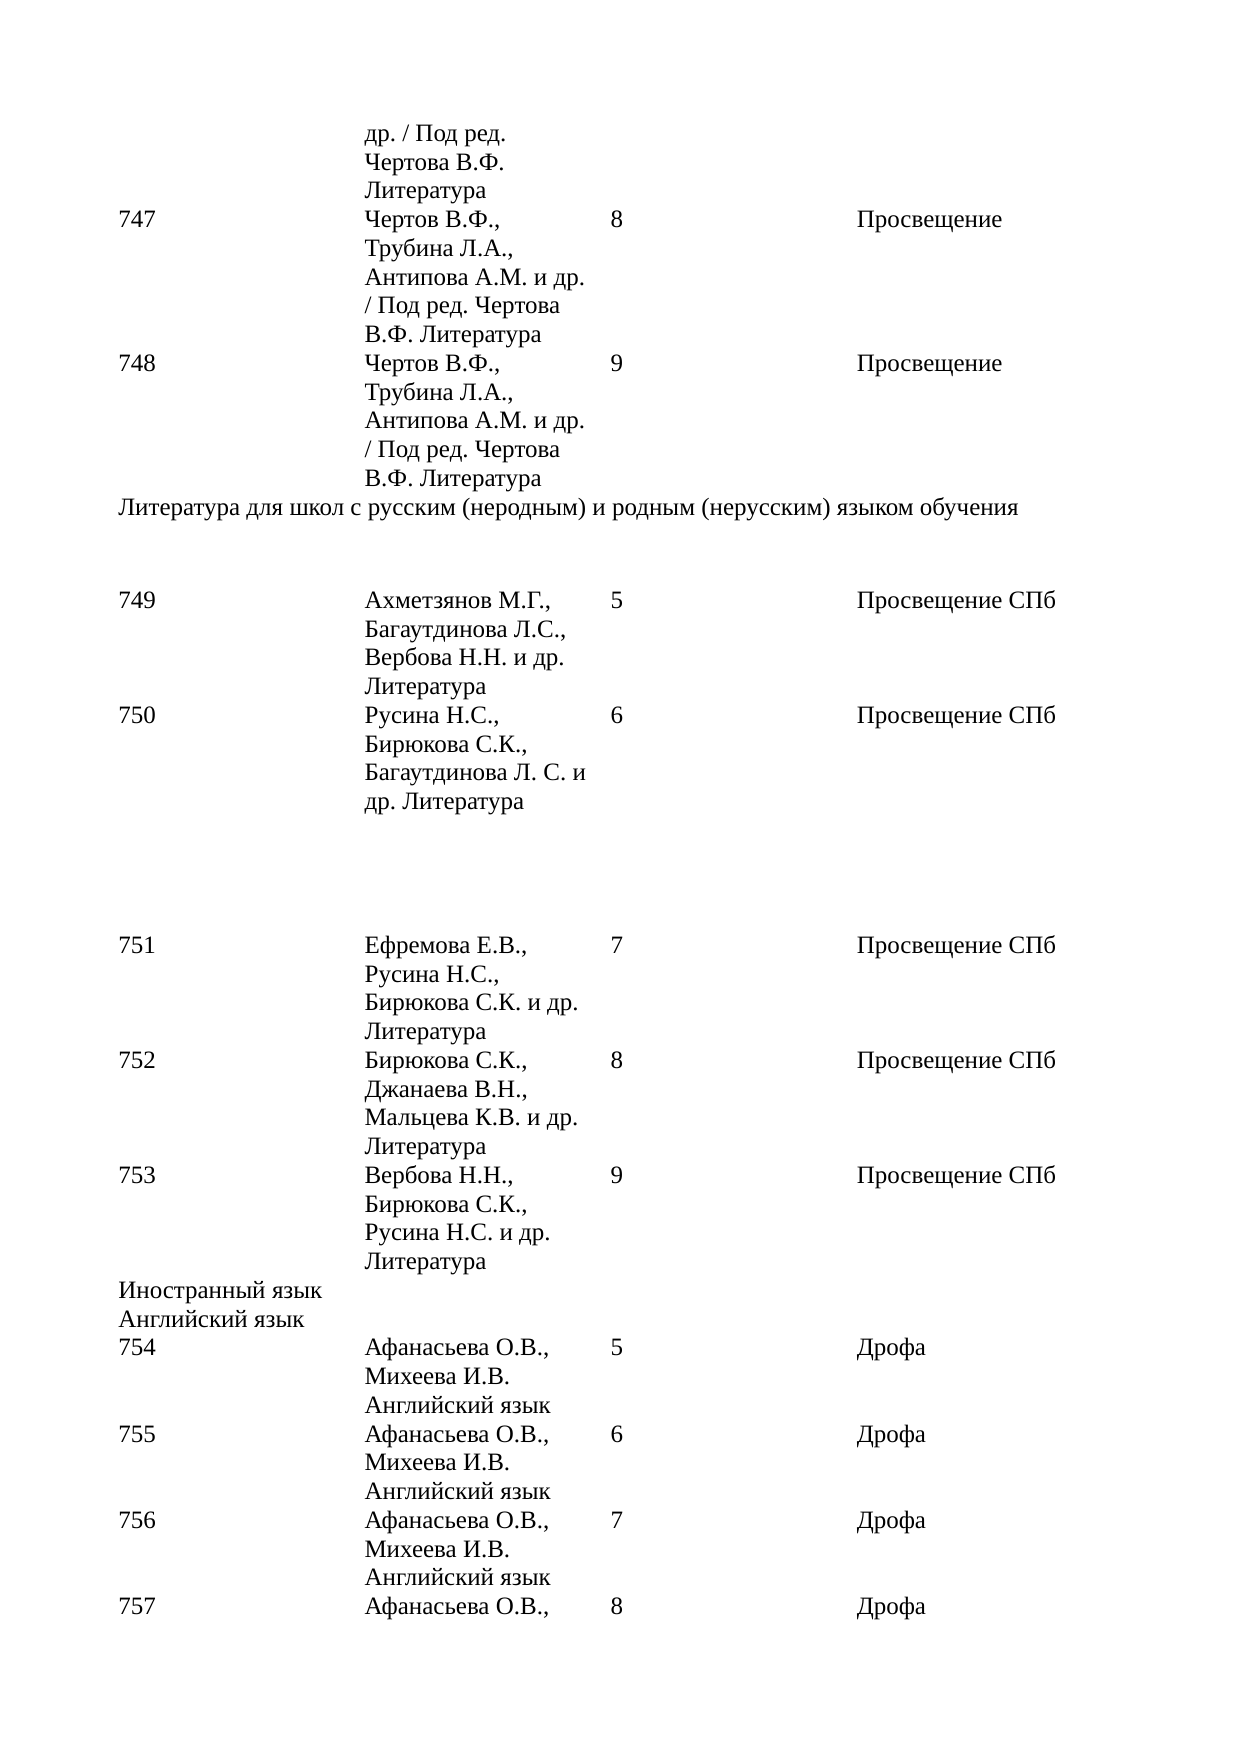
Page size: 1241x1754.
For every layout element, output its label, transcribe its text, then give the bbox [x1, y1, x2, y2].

table_cell Просвещение СПб [845, 1045, 1091, 1160]
table_header 749 [107, 585, 353, 700]
table_cell [599, 118, 845, 204]
table_header Иностранный язык [107, 1275, 1092, 1304]
table_cell Просвещение СПб [845, 1160, 1091, 1275]
table_cell Русина Н.С., Бирюкова С.К., Багаутдинова Л. С. и др. Литература [353, 700, 599, 815]
table_header Ахметзянов М.Г., Багаутдинова Л.С., Вербова Н.Н. и др. Литература [353, 585, 599, 700]
table_cell 7 [599, 1505, 845, 1591]
table_cell 757 [107, 1591, 353, 1636]
table_header Дрофа [845, 1333, 1091, 1419]
table_cell Афанасьева О.В., Михеева И.В. Английский язык [353, 1419, 599, 1505]
table_cell 748 [107, 348, 353, 492]
table_cell Вербова Н.Н., Бирюкова С.К., Русина Н.С. и др. Литература [353, 1160, 599, 1275]
table_cell Афанасьева О.В., [353, 1591, 599, 1636]
table_cell 753 [107, 1160, 353, 1275]
table_cell [107, 118, 353, 204]
table_cell Дрофа [845, 1419, 1091, 1505]
table_header 751 [107, 930, 353, 1045]
table_header 754 [107, 1333, 353, 1419]
table_cell 9 [599, 348, 845, 492]
table_header Литература для школ с русским (неродным) и родным (нерусским) языком обучения [107, 492, 1092, 585]
table_header Ефремова Е.В., Русина Н.С., Бирюкова С.К. и др. Литература [353, 930, 599, 1045]
table_cell др. / Под ред. Чертова В.Ф. Литература [353, 118, 599, 204]
table_cell Дрофа [845, 1505, 1091, 1591]
table_header 7 [599, 930, 845, 1045]
table_cell Просвещение [845, 204, 1091, 348]
table_cell 8 [599, 204, 845, 348]
table_cell 747 [107, 204, 353, 348]
table_header Просвещение СПб [845, 930, 1091, 1045]
table_cell Дрофа [845, 1591, 1091, 1636]
table_cell 9 [599, 1160, 845, 1275]
table_cell Чертов В.Ф., Трубина Л.А., Антипова А.М. и др. / Под ред. Чертова В.Ф. Литература [353, 348, 599, 492]
table_cell [845, 118, 1091, 204]
table_cell 6 [599, 700, 845, 815]
table_header Просвещение СПб [845, 585, 1091, 700]
table_cell Английский язык [107, 1304, 1092, 1332]
table_cell Афанасьева О.В., Михеева И.В. Английский язык [353, 1505, 599, 1591]
table_cell Бирюкова С.К., Джанаева В.Н., Мальцева К.В. и др. Литература [353, 1045, 599, 1160]
table_header Афанасьева О.В., Михеева И.В. Английский язык [353, 1333, 599, 1419]
table_cell 8 [599, 1045, 845, 1160]
table_cell 752 [107, 1045, 353, 1160]
table_cell 756 [107, 1505, 353, 1591]
table_header 5 [599, 585, 845, 700]
table_cell 755 [107, 1419, 353, 1505]
table_cell 6 [599, 1419, 845, 1505]
table_header 5 [599, 1333, 845, 1419]
table_cell 8 [599, 1591, 845, 1636]
table_cell 750 [107, 700, 353, 815]
table_cell Просвещение [845, 348, 1091, 492]
table_cell Просвещение СПб [845, 700, 1091, 815]
table_cell Чертов В.Ф., Трубина Л.А., Антипова А.М. и др. / Под ред. Чертова В.Ф. Литература [353, 204, 599, 348]
